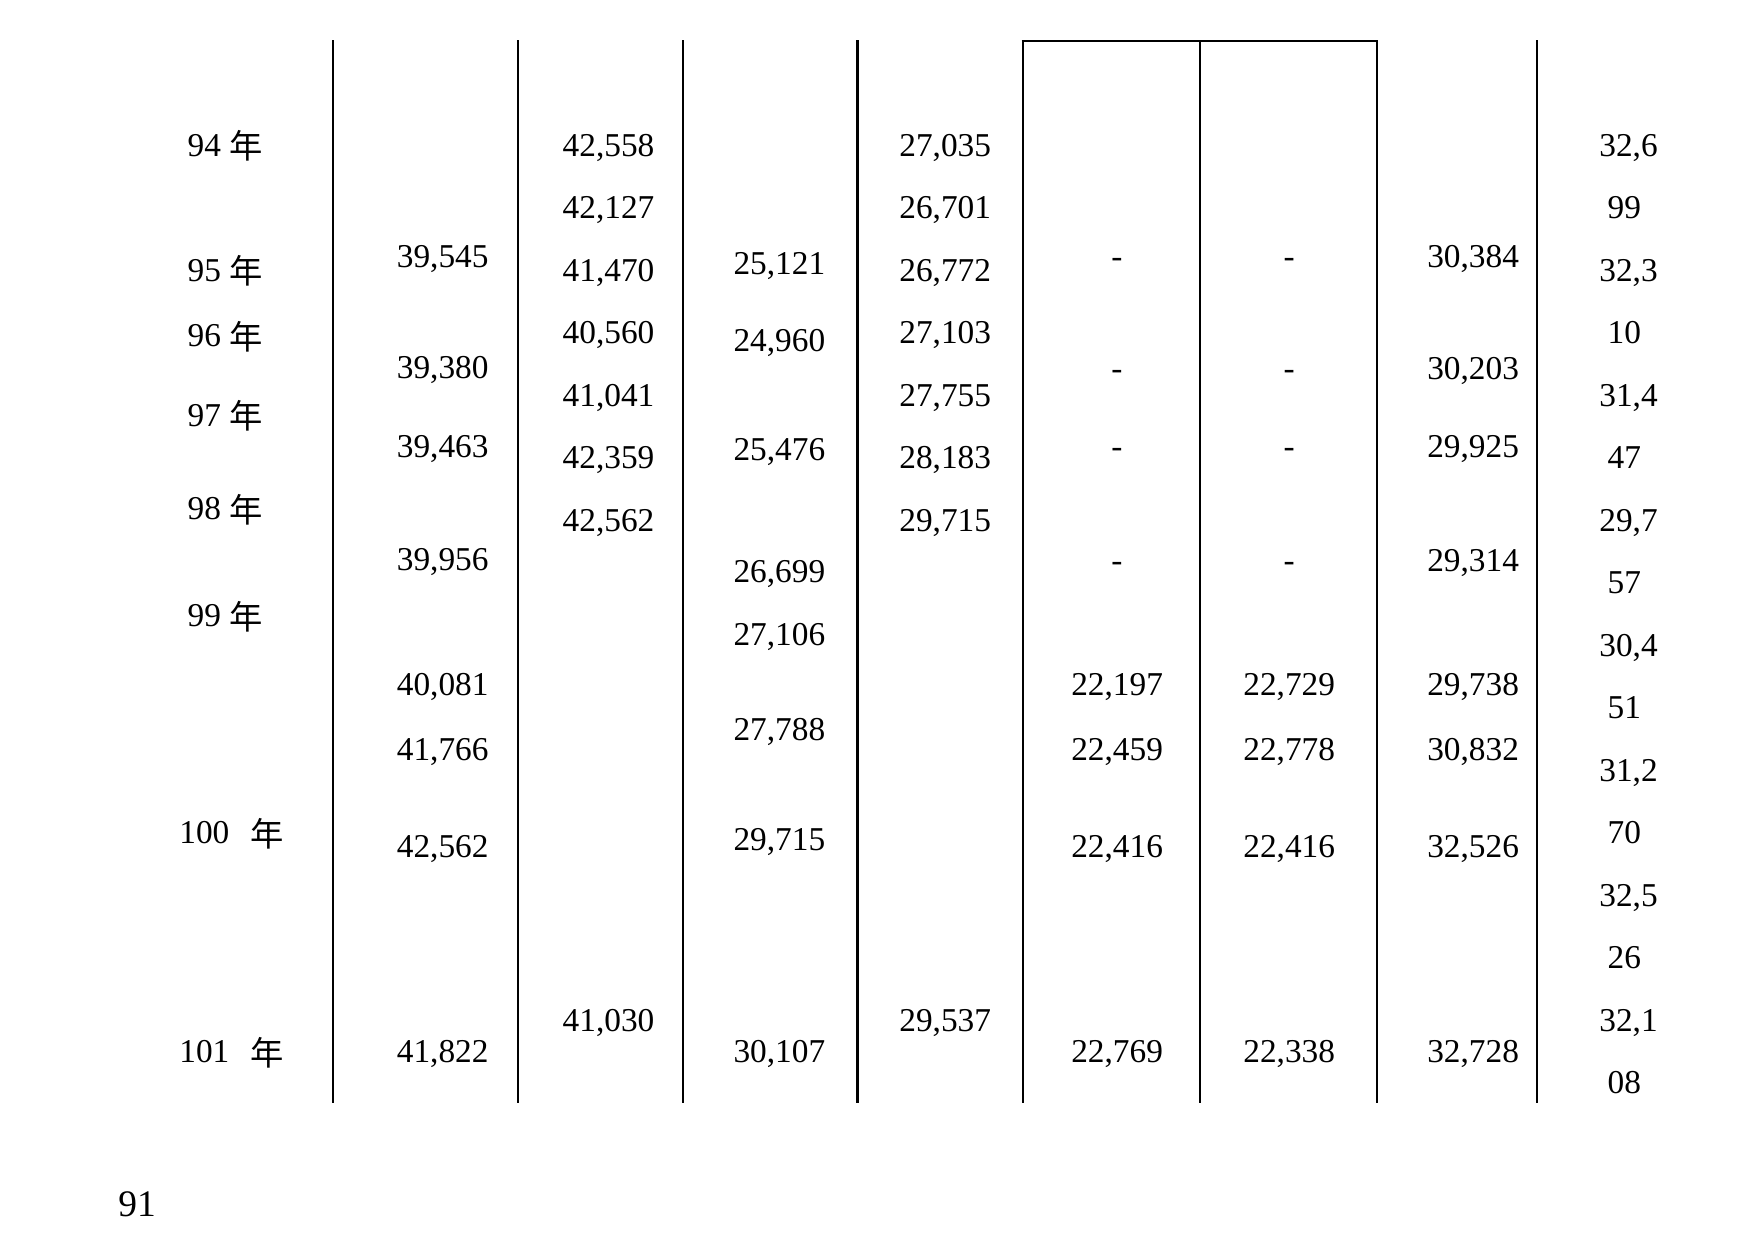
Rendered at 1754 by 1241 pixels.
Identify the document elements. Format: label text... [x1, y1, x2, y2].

table_cell 25,121 24,960 25,476 26,699 27,106 27,788 29,715 [684, 40, 856, 978]
table_cell 39,545 39,380 39,463 39,956 40,081 41,766 42,562 [334, 40, 517, 978]
table_cell 32,728 [1378, 978, 1536, 1103]
table_cell - - - - 22,729 22,778 22,416 [1201, 42, 1376, 978]
table_cell - - - - 22,197 22,459 22,416 [1024, 42, 1199, 978]
table_cell 99年 [84, 529, 332, 636]
table_cell 22,338 [1201, 978, 1376, 1103]
table_cell 101年 [84, 978, 332, 1103]
table_cell 98年 [84, 435, 332, 528]
table_cell 95年 [84, 165, 332, 290]
table_cell 29,537 [859, 978, 1022, 1103]
table_cell 32,699 32,310 31,447 29,757 30,451 31,270 32,526 [1538, 40, 1673, 978]
table_cell 32,108 [1538, 978, 1673, 1103]
table_cell 27,035 26,701 26,772 27,103 27,755 28,183 29,715 [859, 40, 1022, 978]
table_cell 42,558 42,127 41,470 40,560 41,041 42,359 42,562 [519, 40, 682, 978]
table_cell 22,769 [1024, 978, 1199, 1103]
table_cell 96年 [84, 290, 332, 356]
table_cell 30,107 [684, 978, 856, 1103]
table_cell 30,384 30,203 29,925 29,314 29,738 30,832 32,526 [1378, 40, 1536, 978]
table_cell 100年 [84, 636, 332, 978]
table_cell 97年 [84, 356, 332, 435]
table_cell 94年 [84, 40, 332, 165]
table_cell 41,030 [519, 978, 682, 1103]
table_cell 41,822 [334, 978, 517, 1103]
